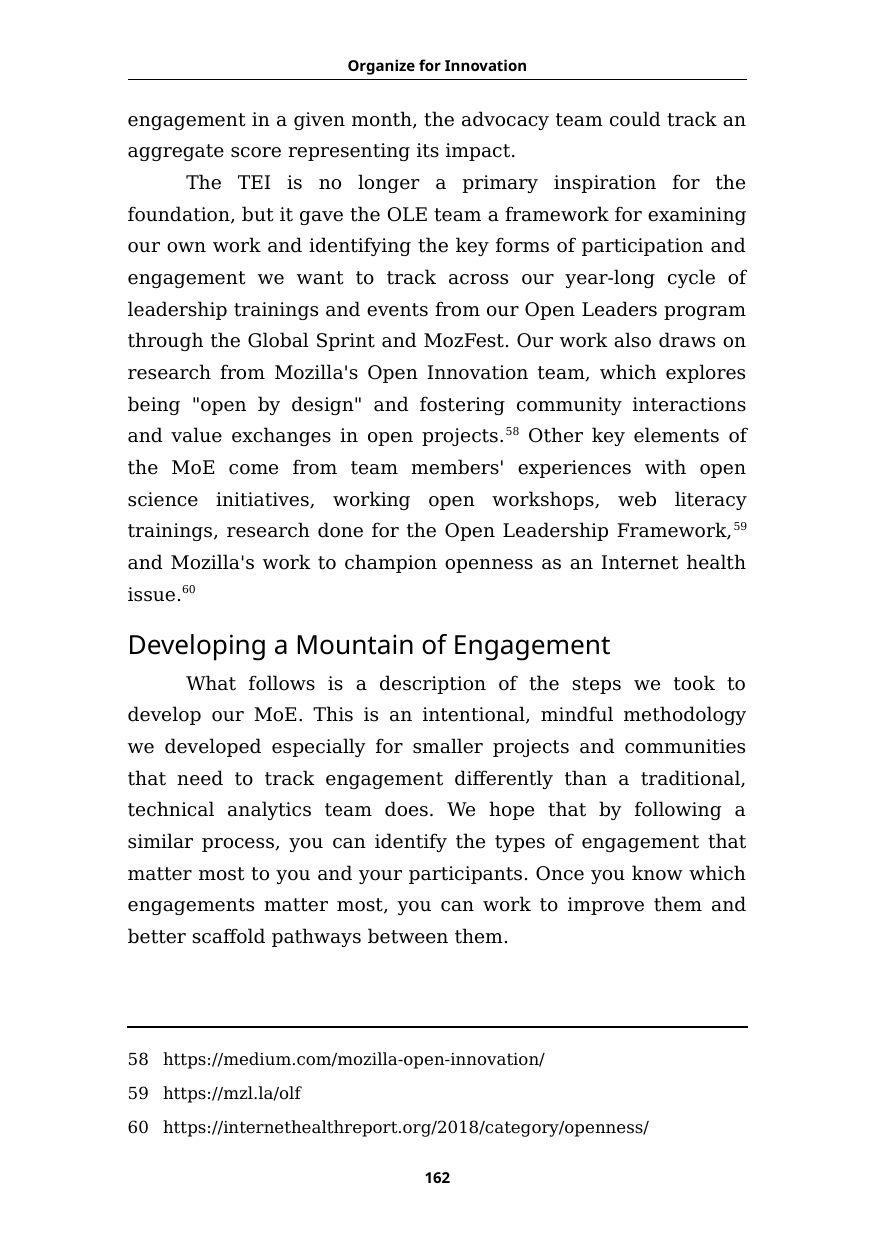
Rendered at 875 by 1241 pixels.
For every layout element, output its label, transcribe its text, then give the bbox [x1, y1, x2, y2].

text The TEI is no longer a primary inspiration for the foundation, but it gave the OLE team a framework for examining our own work and identifying the key forms of participation and engagement we want to track across our year-long cycle of leadership trainings and events from our Open Leaders program through the Global Sprint and MozFest. Our work also draws on research from Mozilla's Open Innovation team, which explores being "open by design" and fostering community interactions and value exchanges in open projects. Other key elements of the MoE come from team members' experiences with open science initiatives, working open workshops, web literacy trainings, research done for the Open Leadership Framework, and Mozilla's work to champion openness as an Internet health issue. [127, 172, 747, 606]
text https://mzl.la/olf [127, 1084, 747, 1103]
subtitle Developing a Mountain of Engagement [127, 630, 747, 660]
text https://internethealthreport.org/2018/category/openness/ [127, 1118, 747, 1138]
text engagement in a given month, the advocacy team could track an aggregate score representing its impact. [127, 109, 747, 162]
text What follows is a description of the steps we took to develop our MoE. This is an intentional, mindful methodology we developed especially for smaller projects and communities that need to track engagement differently than a traditional, technical analytics team does. We hope that by following a similar process, you can identify the types of engagement that matter most to you and your participants. Once you know which engagements matter most, you can work to improve them and better scaffold pathways between them. [127, 673, 747, 948]
text https://medium.com/mozilla-open-innovation/ [127, 1049, 747, 1069]
